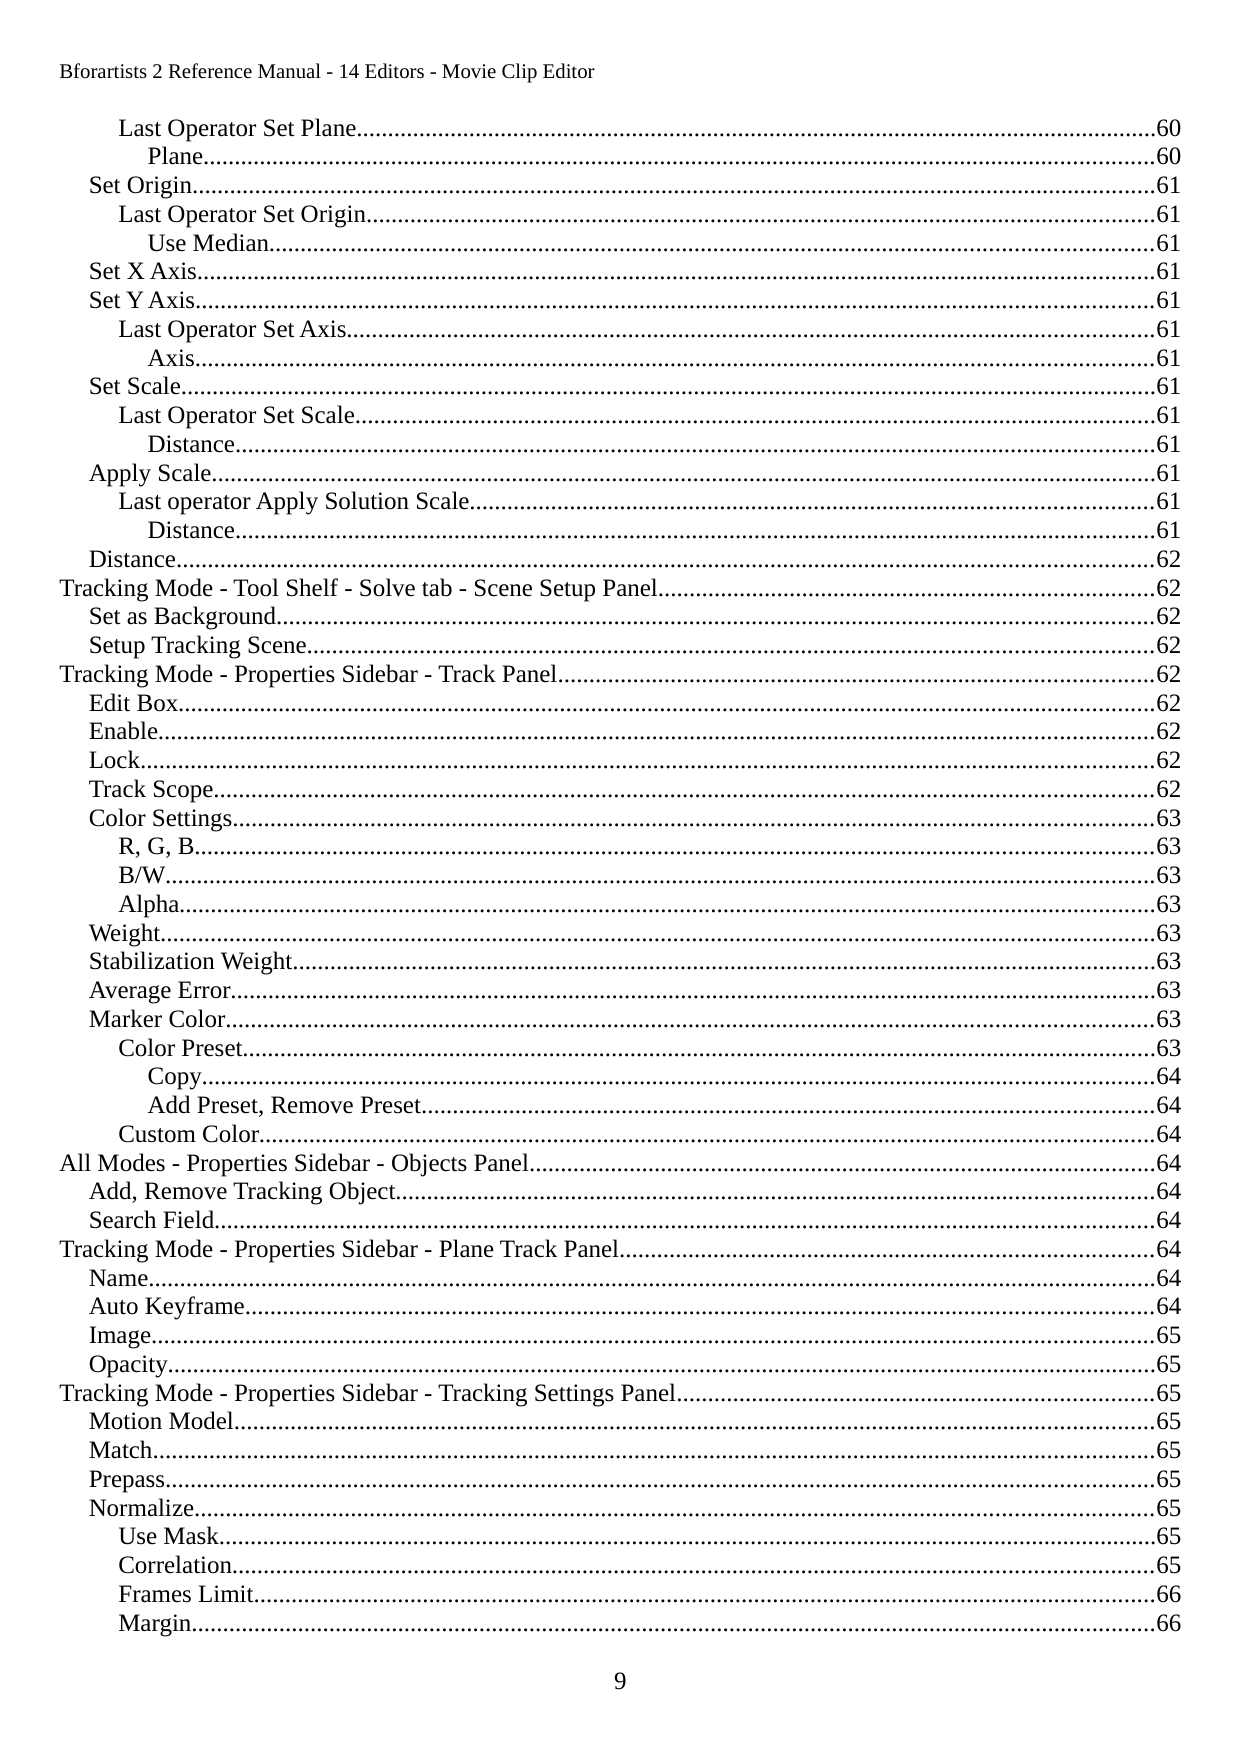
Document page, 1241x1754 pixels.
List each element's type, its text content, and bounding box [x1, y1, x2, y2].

text R, G, B 63 [118, 831, 1181, 860]
text Tracking Mode - Tool Shelf - Solve tab - Scene Setup Panel 62 [59, 573, 1181, 601]
text Distance 61 [147, 429, 1181, 458]
text Tracking Mode - Properties Sidebar - Tracking Settings Panel 65 [59, 1378, 1181, 1406]
text Distance 62 [88, 544, 1181, 573]
text Color Settings 63 [88, 803, 1181, 831]
text Set X Axis 61 [88, 256, 1181, 285]
text Use Median 61 [147, 228, 1181, 256]
text Auto Keyframe 64 [88, 1291, 1181, 1320]
text Last Operator Set Axis 61 [118, 314, 1181, 343]
text Enable 62 [88, 716, 1181, 745]
text B/W 63 [118, 860, 1181, 889]
text Alpha 63 [118, 889, 1181, 918]
text Motion Model 65 [88, 1406, 1181, 1435]
text Track Scope 62 [88, 774, 1181, 803]
text Set Scale 61 [88, 371, 1181, 400]
text Add, Remove Tracking Object 64 [88, 1176, 1181, 1205]
text Set Y Axis 61 [88, 285, 1181, 314]
text Frames Limit 66 [118, 1579, 1181, 1608]
text Normalize 65 [88, 1493, 1181, 1521]
text Margin 66 [118, 1608, 1181, 1636]
text Last Operator Set Origin 61 [118, 199, 1181, 228]
text Prepass 65 [88, 1464, 1181, 1493]
text Set Origin 61 [88, 170, 1181, 199]
text All Modes - Properties Sidebar - Objects Panel 64 [59, 1148, 1181, 1176]
text Search Field 64 [88, 1205, 1181, 1234]
text Last Operator Set Plane 60 [118, 113, 1181, 141]
text Tracking Mode - Properties Sidebar - Plane Track Panel 64 [59, 1234, 1181, 1263]
text Average Error 63 [88, 975, 1181, 1004]
text Stabilization Weight 63 [88, 946, 1181, 975]
text Tracking Mode - Properties Sidebar - Track Panel 62 [59, 659, 1181, 688]
text Color Preset 63 [118, 1033, 1181, 1061]
text Plane 60 [147, 141, 1181, 170]
text Set as Background 62 [88, 601, 1181, 630]
text Setup Tracking Scene 62 [88, 630, 1181, 659]
text Name 64 [88, 1263, 1181, 1291]
text Lock 62 [88, 745, 1181, 774]
text Opacity 65 [88, 1349, 1181, 1378]
text Custom Color 64 [118, 1119, 1181, 1148]
text Last Operator Set Scale 61 [118, 400, 1181, 429]
text Distance 61 [147, 515, 1181, 544]
text Add Preset, Remove Preset 64 [147, 1090, 1181, 1119]
text Use Mask 65 [118, 1521, 1181, 1550]
text Copy 64 [147, 1061, 1181, 1090]
text Weight 63 [88, 918, 1181, 946]
text Apply Scale 61 [88, 458, 1181, 486]
text Correlation 65 [118, 1550, 1181, 1579]
text Marker Color 63 [88, 1004, 1181, 1033]
text Axis 61 [147, 343, 1181, 371]
text Image 65 [88, 1320, 1181, 1349]
text Edit Box 62 [88, 688, 1181, 716]
text Match 65 [88, 1435, 1181, 1464]
text Last operator Apply Solution Scale 61 [118, 486, 1181, 515]
